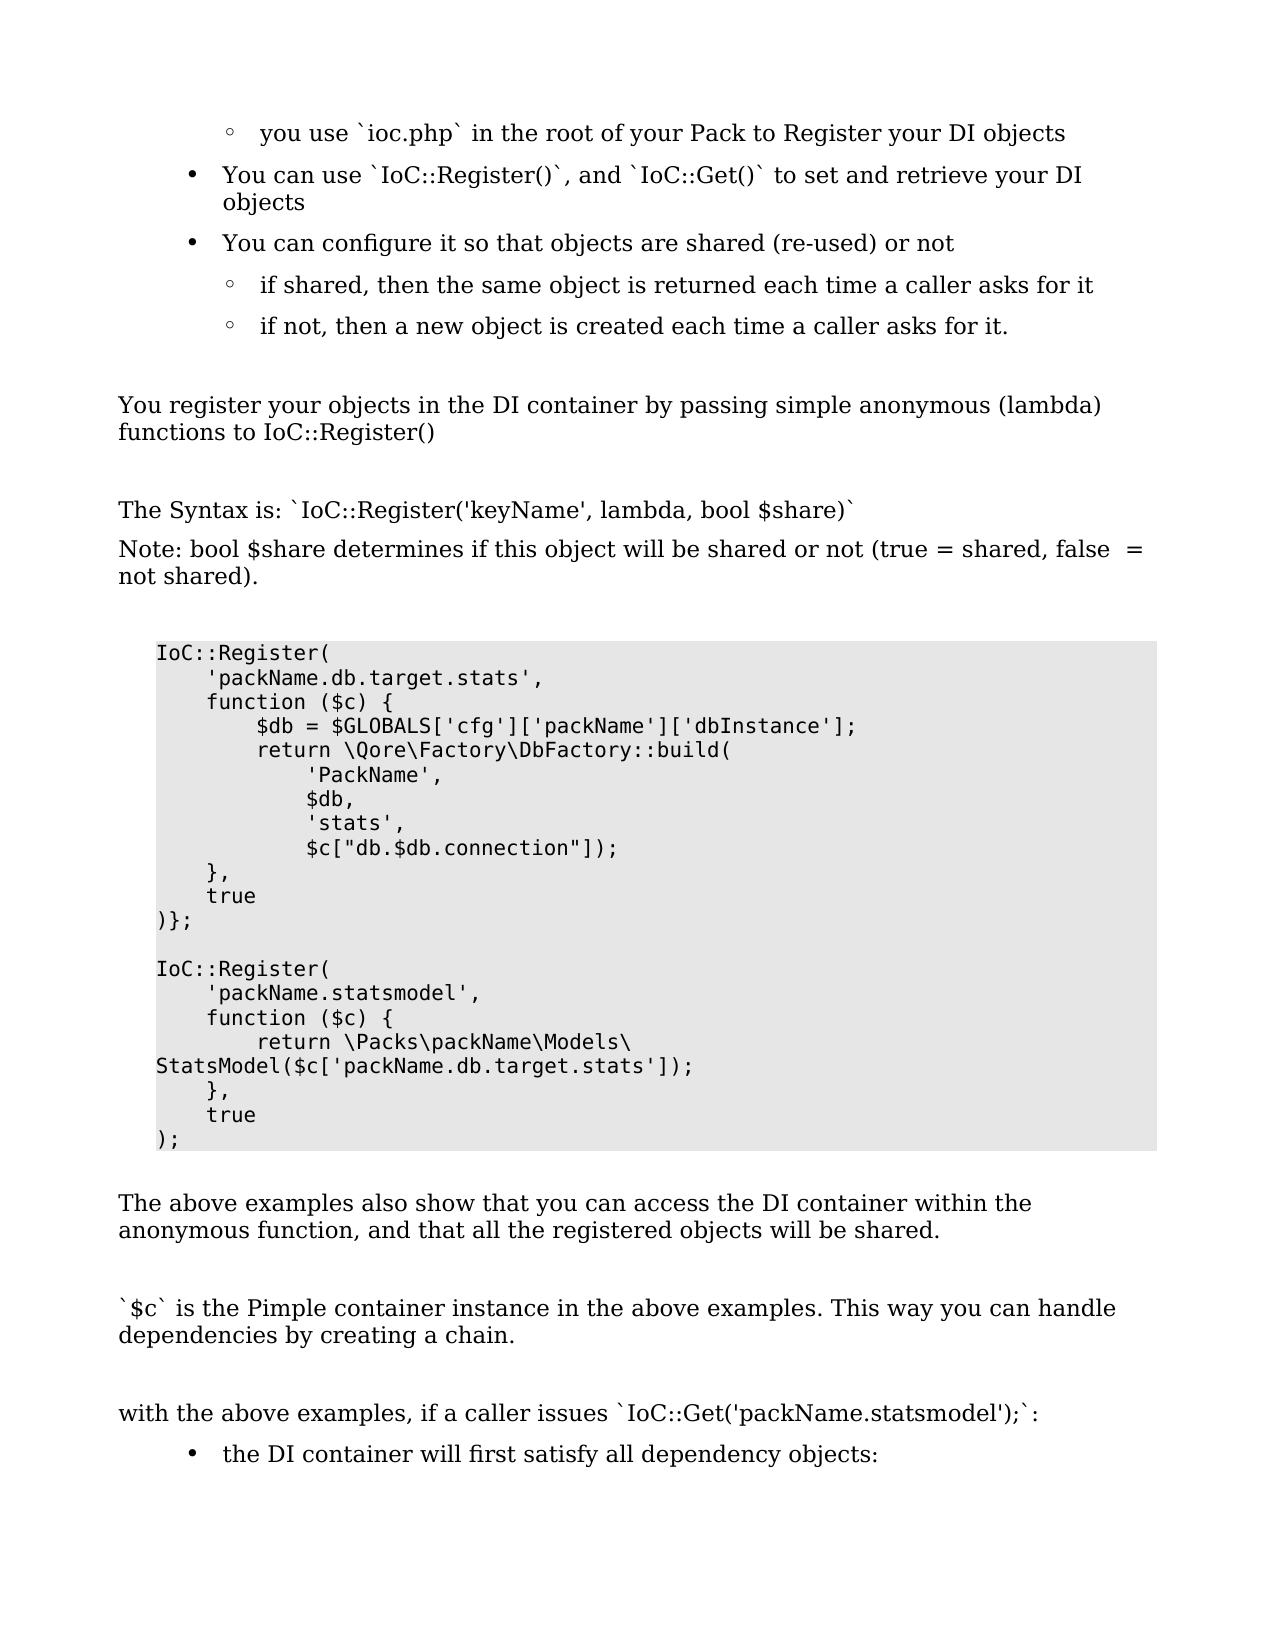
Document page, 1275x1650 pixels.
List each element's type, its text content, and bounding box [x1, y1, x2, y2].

list You can use `IoC::Register()`, and `IoC::Get()` to set and retrieve your DI objects [185, 160, 1157, 216]
list if shared, then the same object is returned each time a caller asks for it [222, 270, 1157, 299]
text return \Packs\packName\Models\StatsModel($c['packName.db.target.stats']); [156, 1030, 1157, 1078]
text function ($c) { [156, 690, 1157, 714]
text $db = $GLOBALS['cfg']['packName']['dbInstance']; [156, 714, 1157, 738]
text $db, [156, 787, 1157, 811]
text with the above examples, if a caller issues `IoC::Get('packName.statsmodel');`: [118, 1400, 1157, 1427]
text 'packName.db.target.stats', [156, 666, 1157, 690]
text )}; [156, 908, 1157, 933]
text You register your objects in the DI container by passing simple anonymous (lambda) functions to IoC::Register() [118, 392, 1157, 446]
list the DI container will first satisfy all dependency objects: [185, 1439, 1157, 1469]
list if not, then a new object is created each time a caller asks for it. [222, 311, 1157, 341]
text }, [156, 860, 1157, 884]
text 'packName.statsmodel', [156, 981, 1157, 1006]
list You can configure it so that objects are shared (re-used) or not [185, 228, 1157, 257]
text The above examples also show that you can access the DI container within the anonymous function, and that all the registered objects will be shared. [118, 1190, 1157, 1244]
text 'PackName', [156, 763, 1157, 787]
text return \Qore\Factory\DbFactory::build( [156, 738, 1157, 763]
text Note: bool $share determines if this object will be shared or not (true = shared, false = not shared). [118, 536, 1157, 590]
text }, [156, 1078, 1157, 1103]
text $c["db.$db.connection"]); [156, 836, 1157, 860]
text IoC::Register( [156, 957, 1157, 981]
text 'stats', [156, 811, 1157, 836]
text The Syntax is: `IoC::Register('keyName', lambda, bool $share)` [118, 497, 1157, 524]
list you use `ioc.php` in the root of your Pack to Register your DI objects [222, 118, 1157, 147]
text true [156, 884, 1157, 908]
text `$c` is the Pimple container instance in the above examples. This way you can handle dependencies by creating a chain. [118, 1295, 1157, 1349]
text IoC::Register( [156, 641, 1157, 666]
text true [156, 1103, 1157, 1127]
text function ($c) { [156, 1006, 1157, 1030]
text ); [156, 1127, 1157, 1151]
